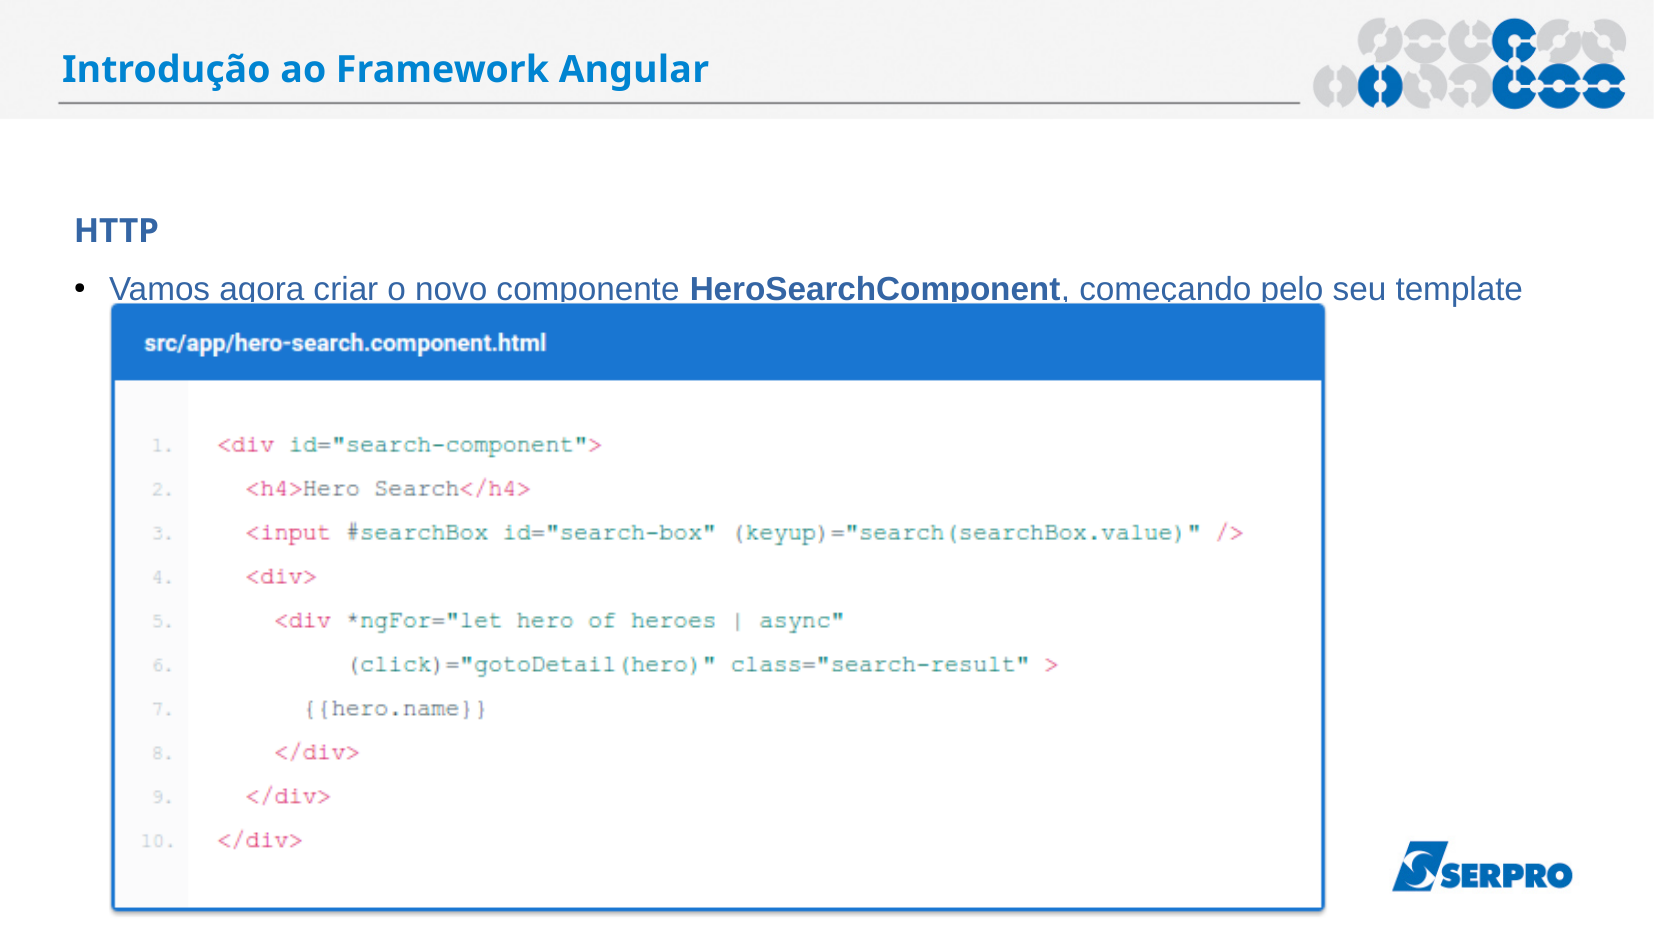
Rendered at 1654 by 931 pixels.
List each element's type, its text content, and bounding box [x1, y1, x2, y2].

picture [0, 0, 1654, 931]
text_box HTTP Vamos agora criar o novo componente HeroSearchComponent, começando pelo seu template [59, 177, 1595, 798]
text_box Introdução ao Framework Angular [47, 35, 1300, 102]
